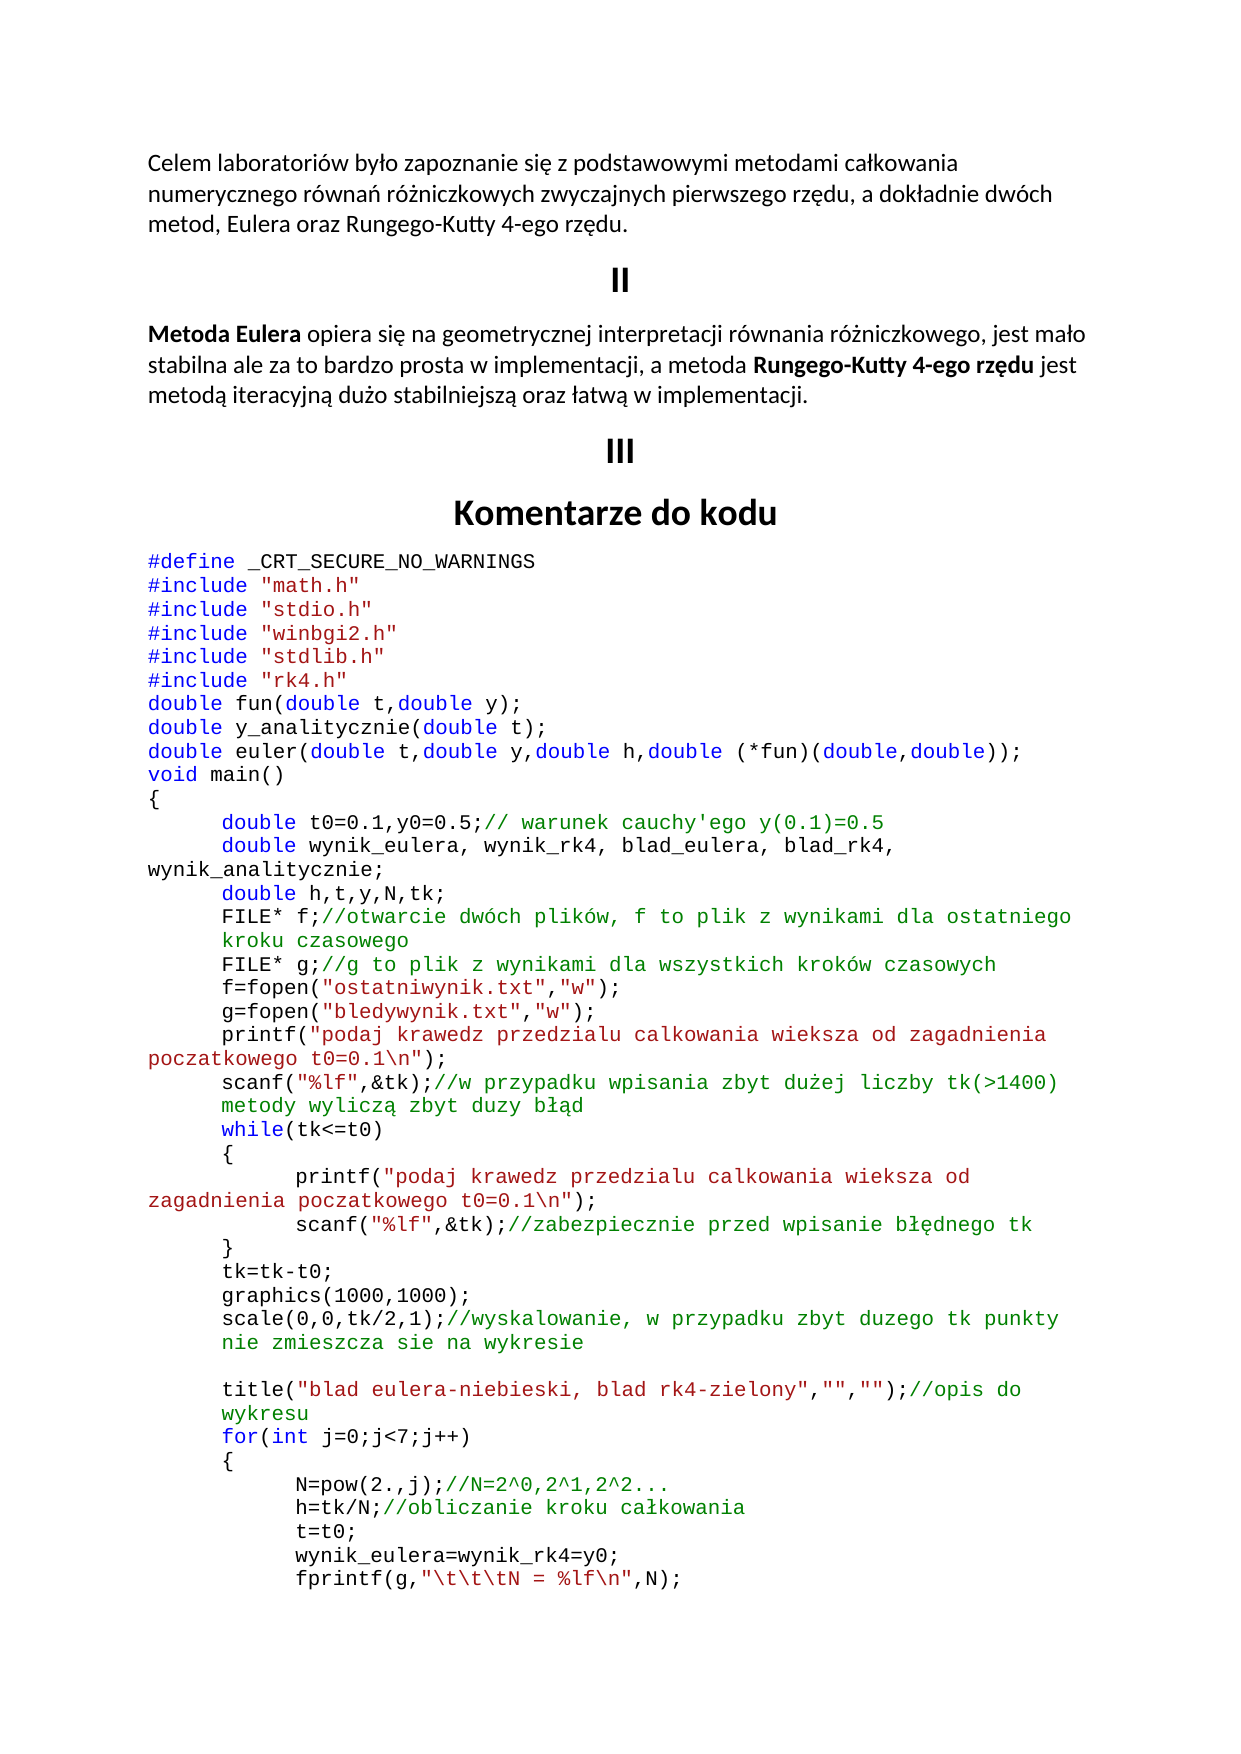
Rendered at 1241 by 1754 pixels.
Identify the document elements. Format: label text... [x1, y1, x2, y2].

text scanf("%lf",&tk);//w przypadku wpisania zbyt dużej liczby tk(>1400) metody wyliczą zbyt duzy błąd [221, 1072, 1093, 1119]
text graphics(1000,1000); [148, 1284, 1093, 1308]
text for(int j=0;j<7;j++) [148, 1426, 1093, 1450]
text } [148, 1237, 1093, 1261]
text fprintf(g,"\t\t\tN = %lf\n",N); [148, 1568, 1093, 1592]
text wynik_eulera=wynik_rk4=y0; [148, 1545, 1093, 1568]
text tk=tk-t0; [148, 1261, 1093, 1284]
text #include "winbgi2.h" [148, 622, 1093, 646]
text while(tk<=t0) [148, 1119, 1093, 1143]
text g=fopen("bledywynik.txt","w"); [148, 1001, 1093, 1024]
text printf("podaj krawedz przedzialu calkowania wieksza od zagadnienia poczatkowego t0=0.1\n"); [148, 1166, 1093, 1214]
text FILE* g;//g to plik z wynikami dla wszystkich kroków czasowych [148, 953, 1093, 977]
text double h,t,y,N,tk; [148, 883, 1093, 906]
text double wynik_eulera, wynik_rk4, blad_eulera, blad_rk4, wynik_analitycznie; [148, 835, 1093, 883]
text #include "stdio.h" [148, 599, 1093, 622]
text scanf("%lf",&tk);//zabezpiecznie przed wpisanie błędnego tk [148, 1214, 1093, 1237]
text double fun(double t,double y); [148, 693, 1093, 717]
text N=pow(2.,j);//N=2^0,2^1,2^2... [148, 1474, 1093, 1497]
text title("blad eulera-niebieski, blad rk4-zielony","","");//opis do wykresu [221, 1379, 1093, 1426]
text Metoda Eulera opiera się na geometrycznej interpretacji równania różniczkowego, jest mało stabilna ale za to bardzo prosta w implementacji, a metoda Rungego-Kutty 4-ego rzędu jest metodą iteracyjną dużo stabilniejszą oraz łatwą w implementacji. [148, 318, 1093, 410]
text double y_analitycznie(double t); [148, 717, 1093, 741]
text #include "rk4.h" [148, 670, 1093, 693]
text scale(0,0,tk/2,1);//wyskalowanie, w przypadku zbyt duzego tk punkty nie zmieszcza sie na wykresie [221, 1308, 1093, 1356]
text t=t0; [148, 1521, 1093, 1545]
text Komentarze do kodu [148, 489, 1093, 535]
text III [148, 427, 1093, 472]
text Celem laboratoriów było zapoznanie się z podstawowymi metodami całkowania numerycznego równań różniczkowych zwyczajnych pierwszego rzędu, a dokładnie dwóch metod, Eulera oraz Rungego-Kutty 4-ego rzędu. [148, 148, 1093, 239]
text { [148, 1143, 1093, 1166]
text { [148, 788, 1093, 812]
text double t0=0.1,y0=0.5;// warunek cauchy'ego y(0.1)=0.5 [148, 812, 1093, 835]
text void main() [148, 764, 1093, 788]
text #define _CRT_SECURE_NO_WARNINGS [148, 552, 1093, 575]
text II [148, 256, 1093, 302]
text h=tk/N;//obliczanie kroku całkowania [148, 1497, 1093, 1521]
text printf("podaj krawedz przedzialu calkowania wieksza od zagadnienia poczatkowego t0=0.1\n"); [148, 1024, 1093, 1072]
text #include "stdlib.h" [148, 646, 1093, 670]
text { [148, 1450, 1093, 1474]
text #include "math.h" [148, 575, 1093, 599]
text f=fopen("ostatniwynik.txt","w"); [148, 977, 1093, 1001]
text FILE* f;//otwarcie dwóch plików, f to plik z wynikami dla ostatniego kroku czasowego [221, 906, 1093, 953]
text double euler(double t,double y,double h,double (*fun)(double,double)); [148, 741, 1093, 764]
